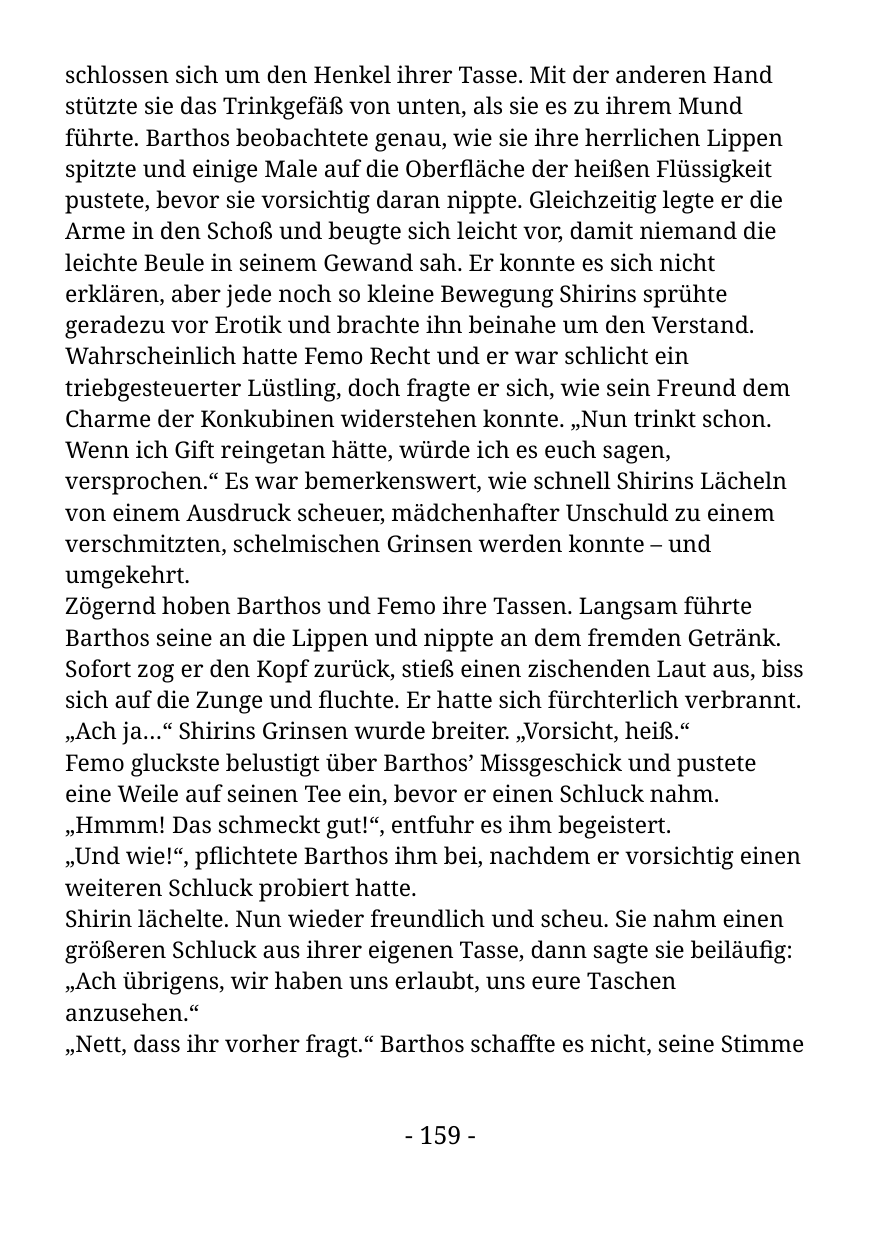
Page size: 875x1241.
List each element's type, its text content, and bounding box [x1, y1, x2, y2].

text schlossen sich um den Henkel ihrer Tasse. Mit der anderen Hand stützte sie das Trinkgefäß von unten, als sie es zu ihrem Mund führte. Barthos beobachtete genau, wie sie ihre herrlichen Lippen spitzte und einige Male auf die Oberfläche der heißen Flüssigkeit pustete, bevor sie vorsichtig daran nippte. Gleichzeitig legte er die Arme in den Schoß und beugte sich leicht vor, damit niemand die leichte Beule in seinem Gewand sah. Er konnte es sich nicht erklären, aber jede noch so kleine Bewegung Shirins sprühte geradezu vor Erotik und brachte ihn beinahe um den Verstand. Wahrscheinlich hatte Femo Recht und er war schlicht ein triebgesteuerter Lüstling, doch fragte er sich, wie sein Freund dem Charme der Konkubinen widerstehen konnte. „Nun trinkt schon. Wenn ich Gift reingetan hätte, würde ich es euch sagen, versprochen.“ Es war bemerkenswert, wie schnell Shirins Lächeln von einem Ausdruck scheuer, mädchenhafter Unschuld zu einem verschmitzten, schelmischen Grinsen werden konnte – und umgekehrt. Zögernd hoben Barthos und Femo ihre Tassen. Langsam führte Barthos seine an die Lippen und nippte an dem fremden Getränk. Sofort zog er den Kopf zurück, stieß einen zischenden Laut aus, biss sich auf die Zunge und fluchte. Er hatte sich fürchterlich verbrannt. „Ach ja…“ Shirins Grinsen wurde breiter. „Vorsicht, heiß.“ Femo gluckste belustigt über Barthos’ Missgeschick und pustete eine Weile auf seinen Tee ein, bevor er einen Schluck nahm. „Hmmm! Das schmeckt gut!“, entfuhr es ihm begeistert. „Und wie!“, pflichtete Barthos ihm bei, nachdem er vorsichtig einen weiteren Schluck probiert hatte. Shirin lächelte. Nun wieder freundlich und scheu. Sie nahm einen größeren Schluck aus ihrer eigenen Tasse, dann sagte sie beiläufig: „Ach übrigens, wir haben uns erlaubt, uns eure Taschen anzusehen.“ „Nett, dass ihr vorher fragt.“ Barthos schaffte es nicht, seine Stimme [65, 59, 809, 1059]
